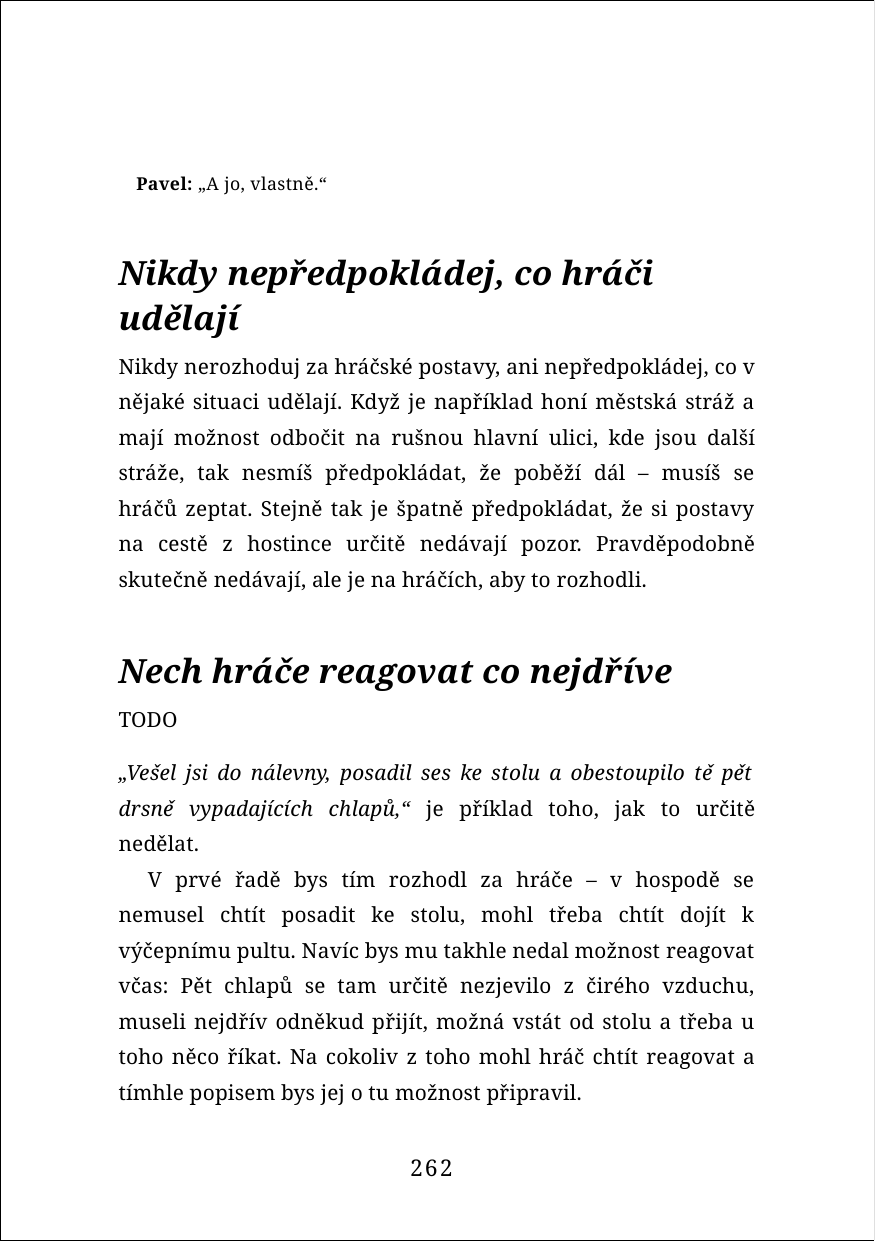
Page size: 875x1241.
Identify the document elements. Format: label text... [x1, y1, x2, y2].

text Pavel: „A jo, vlastně.“ [136, 172, 756, 196]
text „Vešel jsi do nálevny, posadil ses ke stolu a obestoupilo tě pět drsně vypadajících chlapů,“ je příklad toho, jak to určitě nedělat. V prvé řadě bys tím rozhodl za hráče – v hospodě se nemusel chtít posadit ke stolu, mohl třeba chtít dojít k výčepnímu pultu. Navíc bys mu takhle nedal možnost reagovat včas: Pět chlapů se tam určitě nezjevilo z čirého vzduchu, museli nejdřív odněkud přijít, možná vstát od stolu a třeba u toho něco říkat. Na cokoliv z toho mohl hráč chtít reagovat a tímhle popisem bys jej o tu možnost připravil. [118, 758, 756, 1106]
subtitle Nikdy nepředpokládej, co hráči udělají [118, 249, 756, 340]
subtitle Nech hráče reagovat co nejdříve [118, 648, 756, 693]
text TODO [118, 705, 756, 733]
text Nikdy nerozhoduj za hráčské postavy, ani nepředpokládej, co v nějaké situaci udělají. Když je například honí městská stráž a mají možnost odbočit na rušnou hlavní ulici, kde jsou další stráže, tak nesmíš předpokládat, že poběží dál – musíš se hráčů zeptat. Stejně tak je špatně předpokládat, že si postavy na cestě z hostince určitě nedávají pozor. Pravděpodobně skutečně nedávají, ale je na hráčích, aby to rozhodli. [118, 352, 756, 593]
